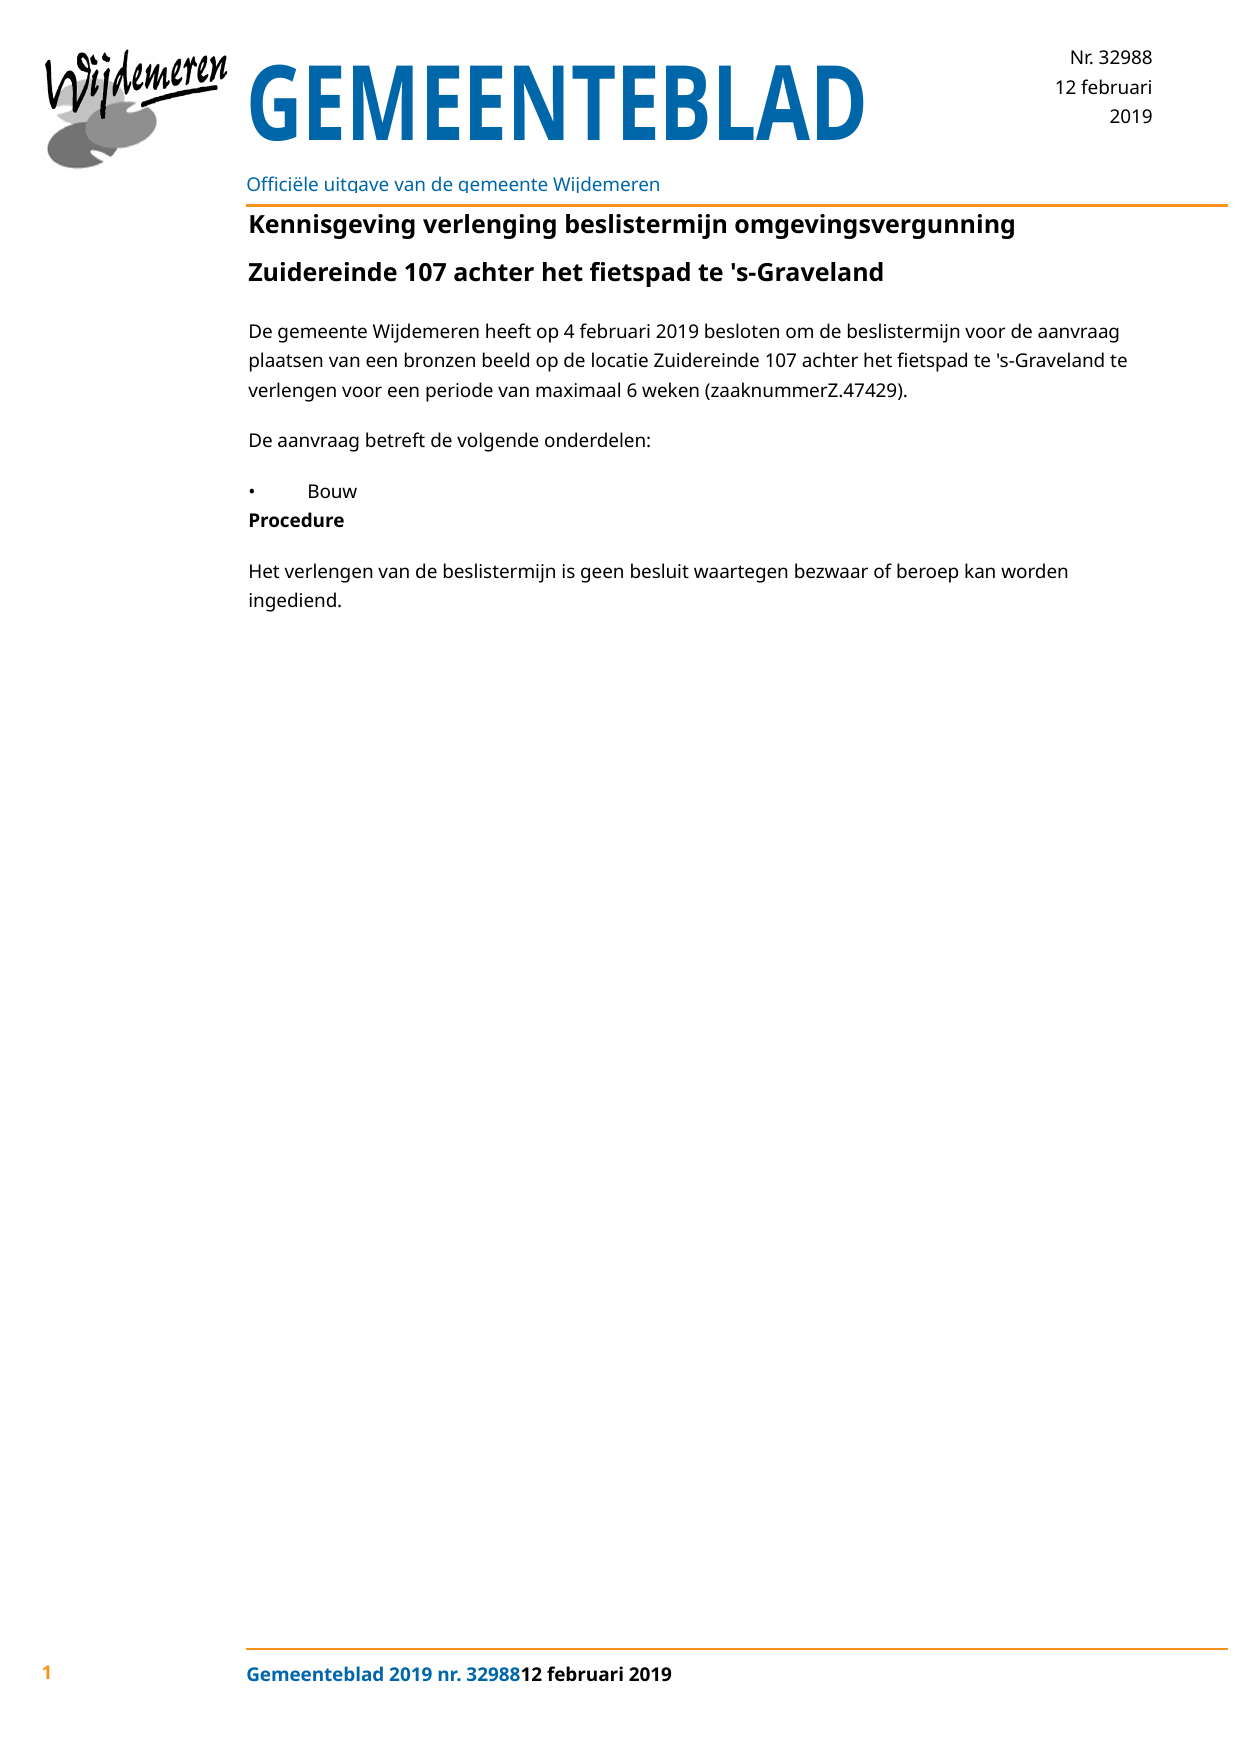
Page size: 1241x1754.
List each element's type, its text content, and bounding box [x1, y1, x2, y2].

text De gemeente Wijdemeren heeft op 4 februari 2019 besloten om de beslistermijn voor de aanvraag plaatsen van een bronzen beeld op de locatie Zuidereinde 107 achter het fietspad te 's-Graveland te verlengen voor een periode van maximaal 6 weken (zaaknummerZ.47429). [248, 318, 1152, 403]
picture [41, 47, 231, 172]
text Kennisgeving verlenging beslistermijn omgevingsvergunning Zuidereinde 107 achter het fietspad te 's-Graveland [248, 207, 1152, 288]
text Procedure [248, 507, 1152, 533]
text De aanvraag betreft de volgende onderdelen: [248, 427, 1152, 453]
text Het verlengen van de beslistermijn is geen besluit waartegen bezwaar of beroep kan worden ingediend. [248, 558, 1152, 613]
list Bouw [248, 478, 1152, 504]
